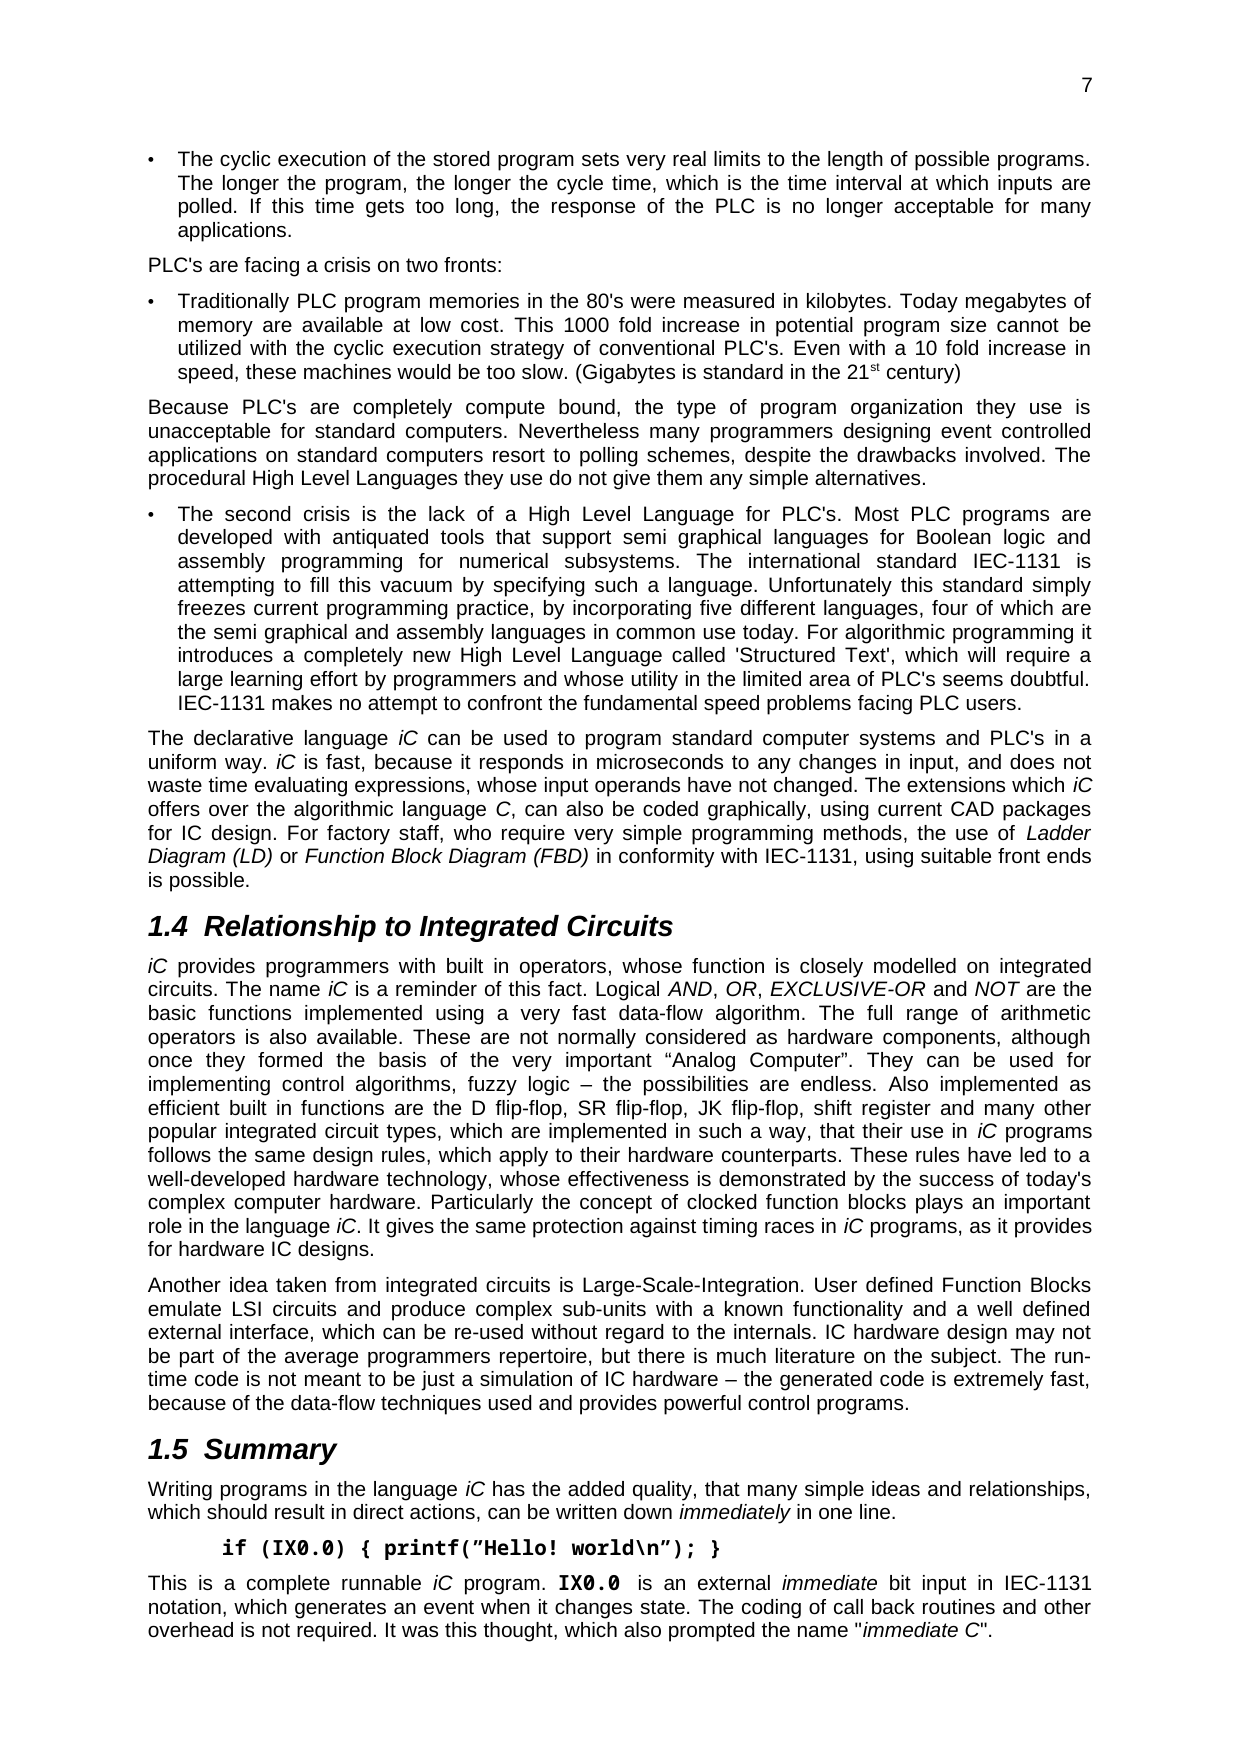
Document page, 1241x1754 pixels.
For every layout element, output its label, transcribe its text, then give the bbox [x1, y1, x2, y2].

text Another idea taken from integrated circuits is Large-Scale-Integration. User defined Function Blocks emulate LSI circuits and produce complex sub-units with a known functionality and a well defined external interface, which can be re-used without regard to the internals. IC hardware design may not be part of the average programmers repertoire, but there is much literature on the subject. The run-time code is not meant to be just a simulation of IC hardware – the generated code is extremely fast, because of the data-flow techniques used and provides powerful control programs. [148, 1273, 1092, 1415]
list The second crisis is the lack of a High Level Language for PLC's. Most PLC programs are developed with antiquated tools that support semi graphical languages for Boolean logic and assembly programming for numerical subsystems. The international standard IEC-1131 is attempting to fill this vacuum by specifying such a language. Unfortunately this standard simply freezes current programming practice, by incorporating five different languages, four of which are the semi graphical and assembly languages in common use today. For algorithmic programming it introduces a completely new High Level Language called 'Structured Text', which will require a large learning effort by programmers and whose utility in the limited area of PLC's seems doubtful. IEC-1131 makes no attempt to confront the fundamental speed problems facing PLC users. [148, 502, 1092, 715]
text Writing programs in the language iC has the added quality, that many simple ideas and relationships, which should result in direct actions, can be written down immediately in one line. [148, 1477, 1092, 1524]
text PLC's are facing a crisis on two fronts: [148, 254, 1092, 278]
text Because PLC's are completely compute bound, the type of program organization they use is unacceptable for standard computers. Nevertheless many programmers designing event controlled applications on standard computers resort to polling schemes, despite the drawbacks involved. The procedural High Level Languages they use do not give them any simple alternatives. [148, 396, 1092, 490]
text iC provides programmers with built in operators, whose function is closely modelled on integrated circuits. The name iC is a reminder of this fact. Logical AND, OR, EXCLUSIVE-OR and NOT are the basic functions implemented using a very fast data-flow algorithm. The full range of arithmetic operators is also available. These are not normally considered as hardware components, although once they formed the basis of the very important “Analog Computer”. They can be used for implementing control algorithms, fuzzy logic – the possibilities are endless. Also implemented as efficient built in functions are the D flip-flop, SR flip-flop, JK flip-flop, shift register and many other popular integrated circuit types, which are implemented in such a way, that their use in iC programs follows the same design rules, which apply to their hardware counterparts. These rules have led to a well-developed hardware technology, whose effectiveness is demonstrated by the success of today's complex computer hardware. Particularly the concept of clocked function blocks plays an important role in the language iC. It gives the same protection against timing races in iC programs, as it provides for hardware IC designs. [148, 954, 1092, 1262]
subtitle Summary [148, 1433, 1092, 1466]
text if (IX0.0) { printf(”Hello! world\n”); } [222, 1536, 1092, 1560]
text This is a complete runnable iC program. IX0.0 is an external immediate bit input in IEC-1131 notation, which generates an event when it changes state. The coding of call back routines and other overhead is not required. It was this thought, which also prompted the name "immediate C". [148, 1572, 1092, 1643]
list The cyclic execution of the stored program sets very real limits to the length of possible programs. The longer the program, the longer the cycle time, which is the time interval at which inputs are polled. If this time gets too long, the response of the PLC is no longer acceptable for many applications. [148, 148, 1092, 242]
list Traditionally PLC program memories in the 80's were measured in kilobytes. Today megabytes of memory are available at low cost. This 1000 fold increase in potential program size cannot be utilized with the cyclic execution strategy of conventional PLC's. Even with a 10 fold increase in speed, these machines would be too slow. (Gigabytes is standard in the 21st century) [148, 289, 1092, 384]
subtitle Relationship to Integrated Circuits [148, 910, 1092, 942]
text The declarative language iC can be used to program standard computer systems and PLC's in a uniform way. iC is fast, because it responds in microseconds to any changes in input, and does not waste time evaluating expressions, whose input operands have not changed. The extensions which iC offers over the algorithmic language C, can also be coded graphically, using current CAD packages for IC design. For factory staff, who require very simple programming methods, the use of Ladder Diagram (LD) or Function Block Diagram (FBD) in conformity with IEC-1131, using suitable front ends is possible. [148, 727, 1092, 892]
